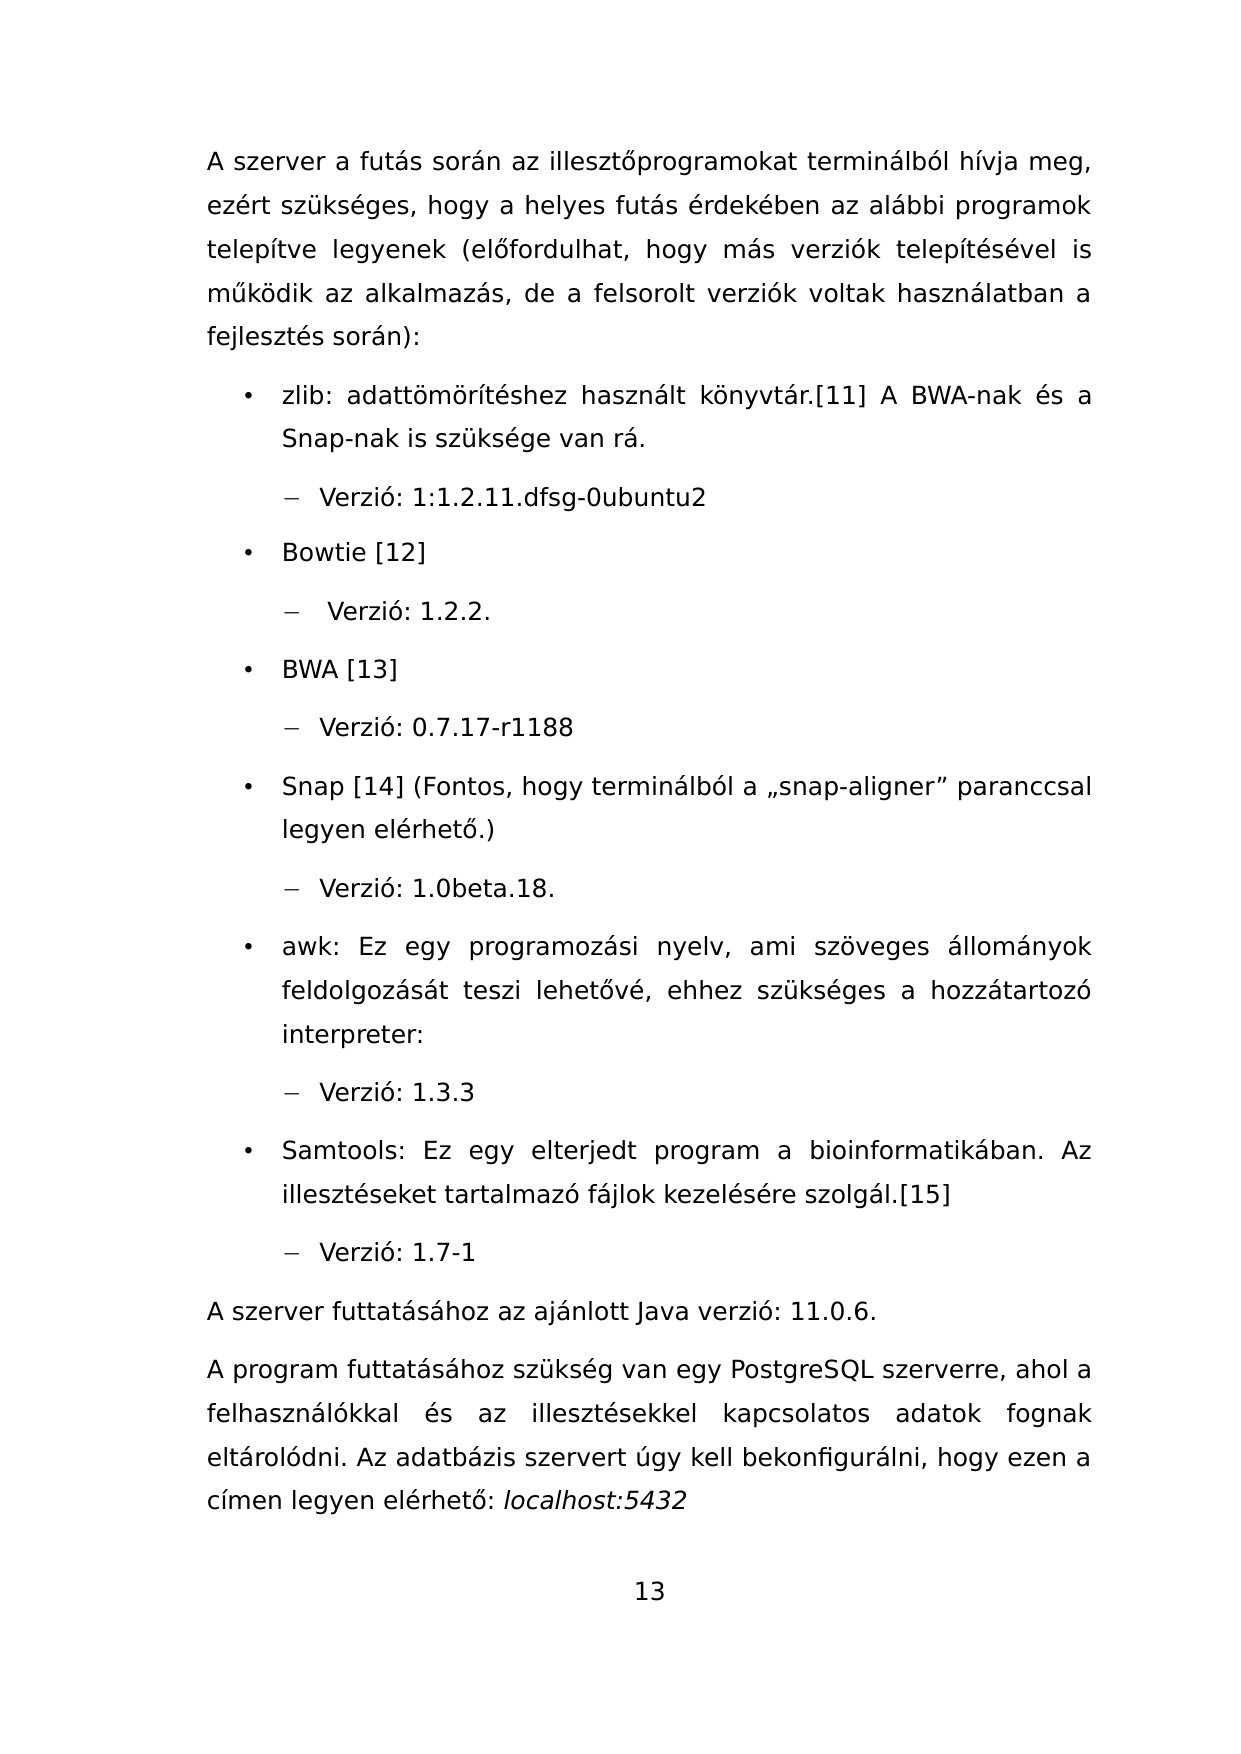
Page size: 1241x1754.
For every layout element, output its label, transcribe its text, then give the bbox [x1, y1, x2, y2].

list Samtools: Ez egy elterjedt program a bioinformatikában. Az illesztéseket tartalmazó fájlok kezelésére szolgál.[15] [244, 1136, 1093, 1209]
list Snap [14] (Fontos, hogy terminálból a „snap-aligner” paranccsal legyen elérhető.) [244, 772, 1093, 845]
list Verzió: 1.0beta.18. [282, 874, 1093, 903]
list Verzió: 0.7.17-r1188 [282, 713, 1093, 743]
text A szerver a futás során az illesztőprogramokat terminálból hívja meg, ezért szükséges, hogy a helyes futás érdekében az alábbi programok telepítve legyenek (előfordulhat, hogy más verziók telepítésével is működik az alkalmazás, de a felsorolt verziók voltak használatban a fejlesztés során): [207, 148, 1093, 352]
text A program futtatásához szükség van egy PostgreSQL szerverre, ahol a felhasználókkal és az illesztésekkel kapcsolatos adatok fognak eltárolódni. Az adatbázis szervert úgy kell bekonfigurálni, hogy ezen a címen legyen elérhető: localhost:5432 [207, 1355, 1093, 1516]
list BWA [13] [244, 655, 1093, 684]
list zlib: adattömörítéshez használt könyvtár.[11] A BWA-nak és a Snap-nak is szüksége van rá. [244, 381, 1093, 454]
text A szerver futtatásához az ajánlott Java verzió: 11.0.6. [207, 1297, 1093, 1326]
list awk: Ez egy programozási nyelv, ami szöveges állományok feldolgozását teszi lehetővé, ehhez szükséges a hozzátartozó interpreter: [244, 932, 1093, 1049]
list Verzió: 1.3.3 [282, 1078, 1093, 1107]
list Verzió: 1:1.2.11.dfsg-0ubuntu2 [282, 483, 1093, 512]
list Verzió: 1.2.2. [282, 597, 1093, 626]
list Bowtie [12] [244, 538, 1093, 568]
list Verzió: 1.7-1 [282, 1238, 1093, 1268]
